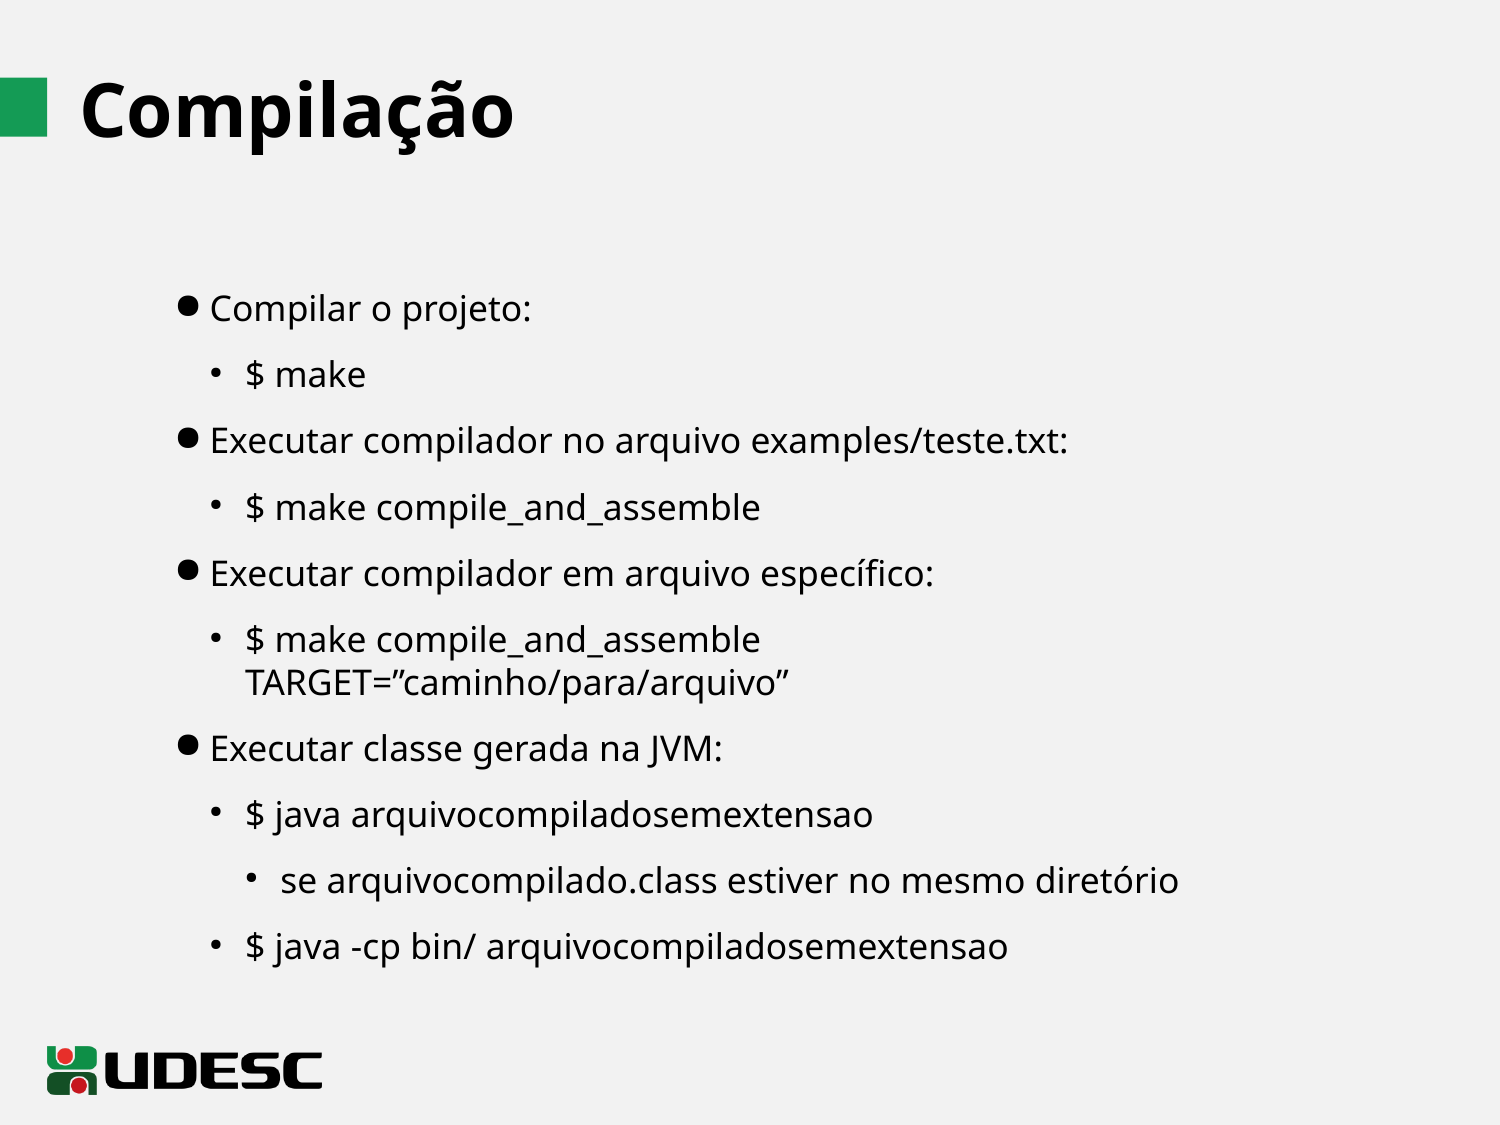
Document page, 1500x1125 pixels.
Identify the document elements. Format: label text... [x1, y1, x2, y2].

text_box [0, 77, 48, 137]
picture [47, 1046, 322, 1095]
text_box Compilação [64, 54, 1081, 160]
text_box Compilar o projeto: $ make Executar compilador no arquivo examples/teste.txt: $ make compile_and_assemble Executar compilador em arquivo específico: $ make compile_and_assemble TARGET=”caminho/para/arquivo” Executar classe gerada na JVM: $ java arquivocompiladosemextensao se arquivocompilado.class estiver no mesmo diretório $ java -cp bin/ arquivocompiladosemextensao [159, 278, 1313, 975]
